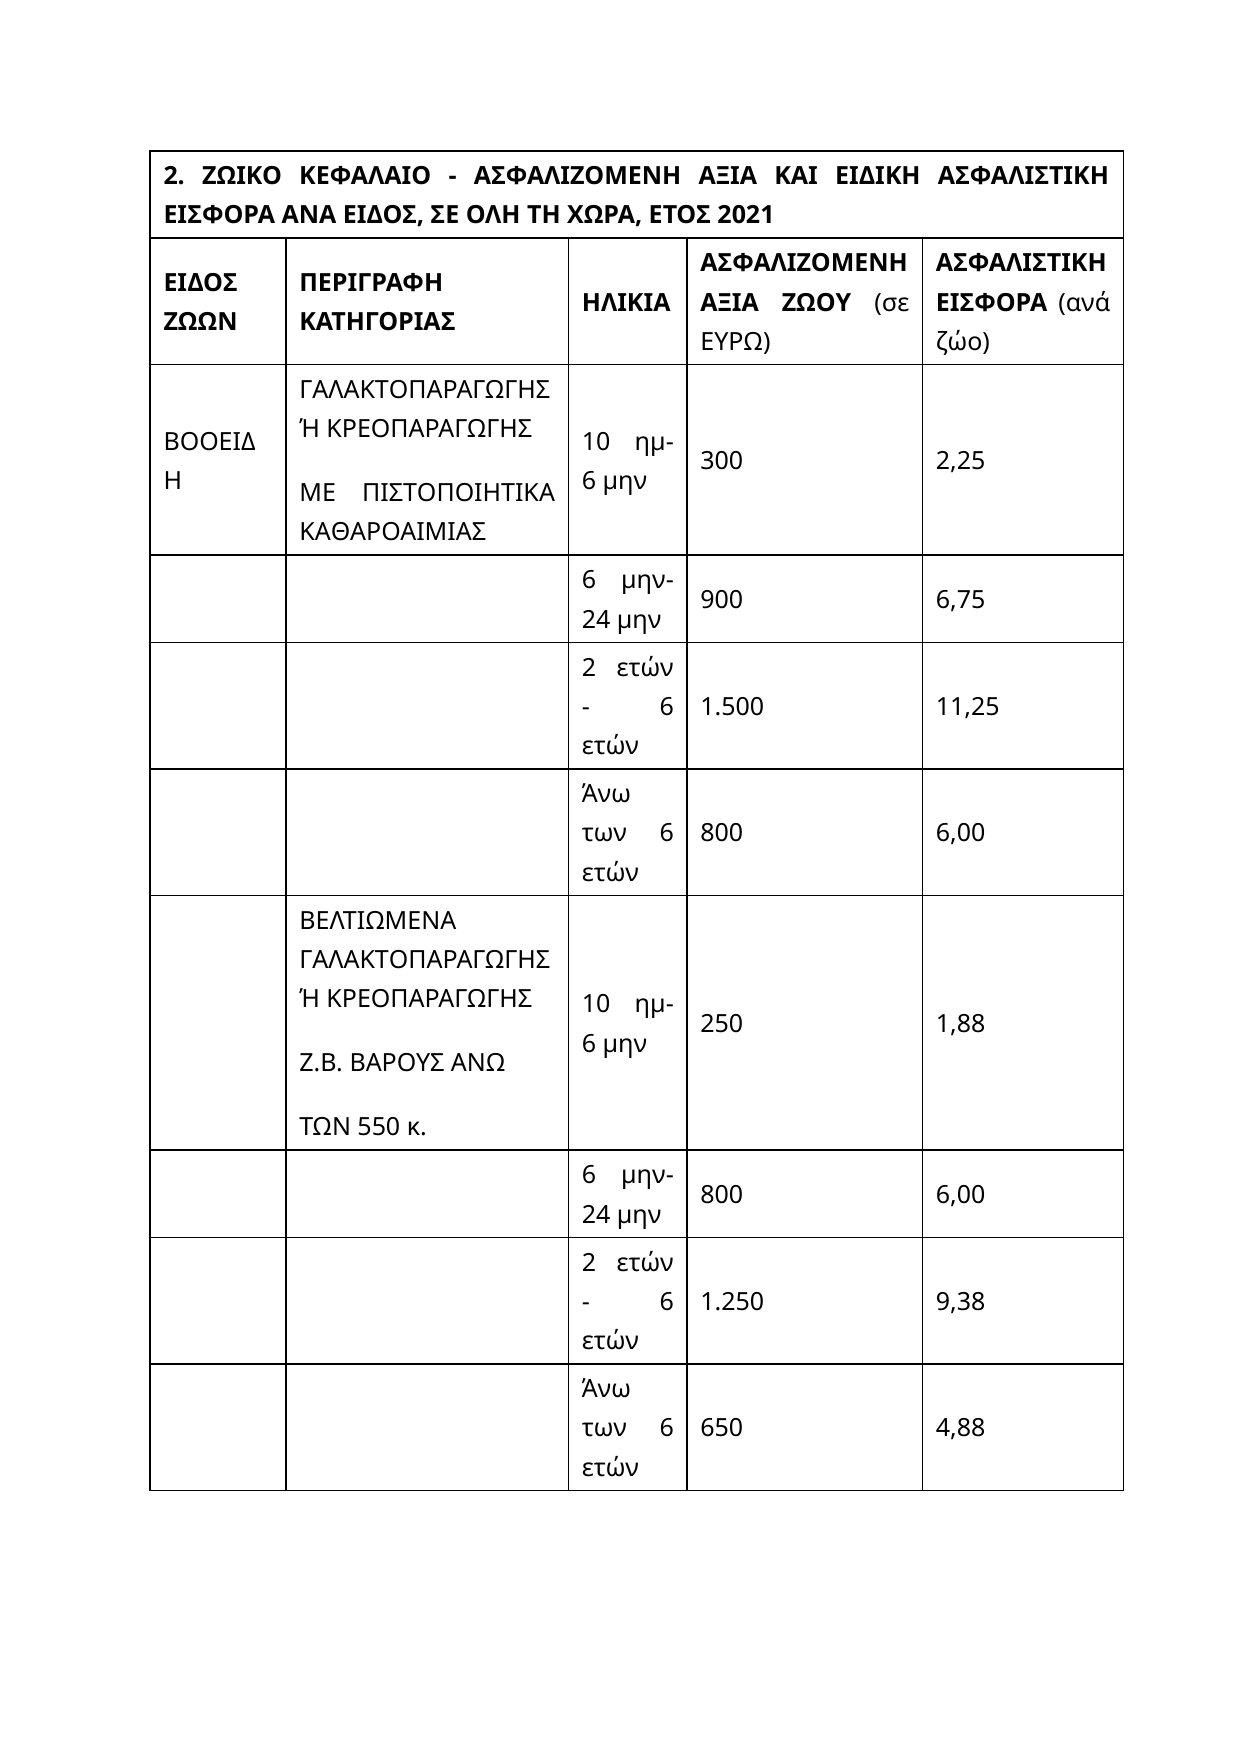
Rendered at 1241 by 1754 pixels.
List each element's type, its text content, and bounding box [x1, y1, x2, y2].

table_cell ΠΕΡΙΓΡΑΦΗ ΚΑΤΗΓΟΡΙΑΣ [287, 239, 568, 364]
table_cell 250 [688, 896, 922, 1149]
table_cell ΓAɅAKΤOΠAPAΓΩΓHƩ Ή KPEOΠAPAΓΩΓHƩ ME ΠIΣΤOΠOIHΤIKA KAΘAPOAIMIAƩ [287, 365, 568, 554]
table_cell [287, 1238, 568, 1363]
table_cell Άνω των 6 ετών [569, 1365, 686, 1489]
table_cell 2,25 [923, 365, 1123, 554]
table_cell BOOEIΔH [151, 365, 285, 554]
table_cell 6,00 [923, 1151, 1123, 1237]
table_cell 10 ημ- 6 μην [569, 365, 686, 554]
table_cell [151, 770, 285, 894]
table_cell 4,88 [923, 1365, 1123, 1489]
table_cell 300 [688, 365, 922, 554]
table_cell 2 ετών - 6 ετών [569, 643, 686, 768]
table_cell 1.500 [688, 643, 922, 768]
table_cell [151, 1151, 285, 1237]
table_cell [287, 770, 568, 894]
table_cell [287, 1151, 568, 1237]
table_cell ΑΣΦΑΛΙΖΟΜΕΝΗ ΑΞΙΑ ΖΩΟΥ (σε ΕΥΡΩ) [688, 239, 922, 364]
table_cell BEΛΤIΩMENA ΓAɅAKΤOΠAPAΓΩΓHƩ Ή KPEOΠAPAΓΩΓHƩ Z.B. BAPOYƩ ANΩ ΤΩN 550 κ. [287, 896, 568, 1149]
table_cell 650 [688, 1365, 922, 1489]
table_cell 900 [688, 556, 922, 642]
table_cell [287, 643, 568, 768]
table_cell 1.250 [688, 1238, 922, 1363]
table_cell ΕΙΔΟΣ ΖΩΩΝ [151, 239, 285, 364]
table_cell [151, 556, 285, 642]
table_cell [151, 896, 285, 1149]
table_cell 1,88 [923, 896, 1123, 1149]
table_cell ΑΣΦΑΛΙΣΤΙΚΗ ΕΙΣΦΟΡΑ (ανά ζώο) [923, 239, 1123, 364]
table_cell [151, 643, 285, 768]
table_cell 6 μην-24 μην [569, 1151, 686, 1237]
table_cell 9,38 [923, 1238, 1123, 1363]
table_cell 6,75 [923, 556, 1123, 642]
table_cell [151, 1365, 285, 1489]
table_cell 6,00 [923, 770, 1123, 894]
table_cell Άνω των 6 ετών [569, 770, 686, 894]
table_cell ΗΛΙΚΙΑ [569, 239, 686, 364]
table_cell 6 μην-24 μην [569, 556, 686, 642]
table_cell 2 ετών - 6 ετών [569, 1238, 686, 1363]
table_cell 10 ημ- 6 μην [569, 896, 686, 1149]
table_cell 11,25 [923, 643, 1123, 768]
table_cell [151, 1238, 285, 1363]
table_cell 800 [688, 1151, 922, 1237]
table_header 2. ΖΩΙΚΟ ΚΕΦΑΛΑΙΟ - ΑΣΦΑΛΙΖΟΜΕΝΗ ΑΞΙΑ ΚΑΙ ΕΙΔΙΚΗ ΑΣΦΑΛΙΣΤΙΚΗ ΕΙΣΦΟΡΑ ΑΝΑ ΕΙΔΟΣ, ΣΕ ΟΛΗ ΤΗ ΧΩΡΑ, ΕΤΟΣ 2021 [151, 152, 1123, 237]
table_cell [287, 556, 568, 642]
table_cell [287, 1365, 568, 1489]
table_cell 800 [688, 770, 922, 894]
